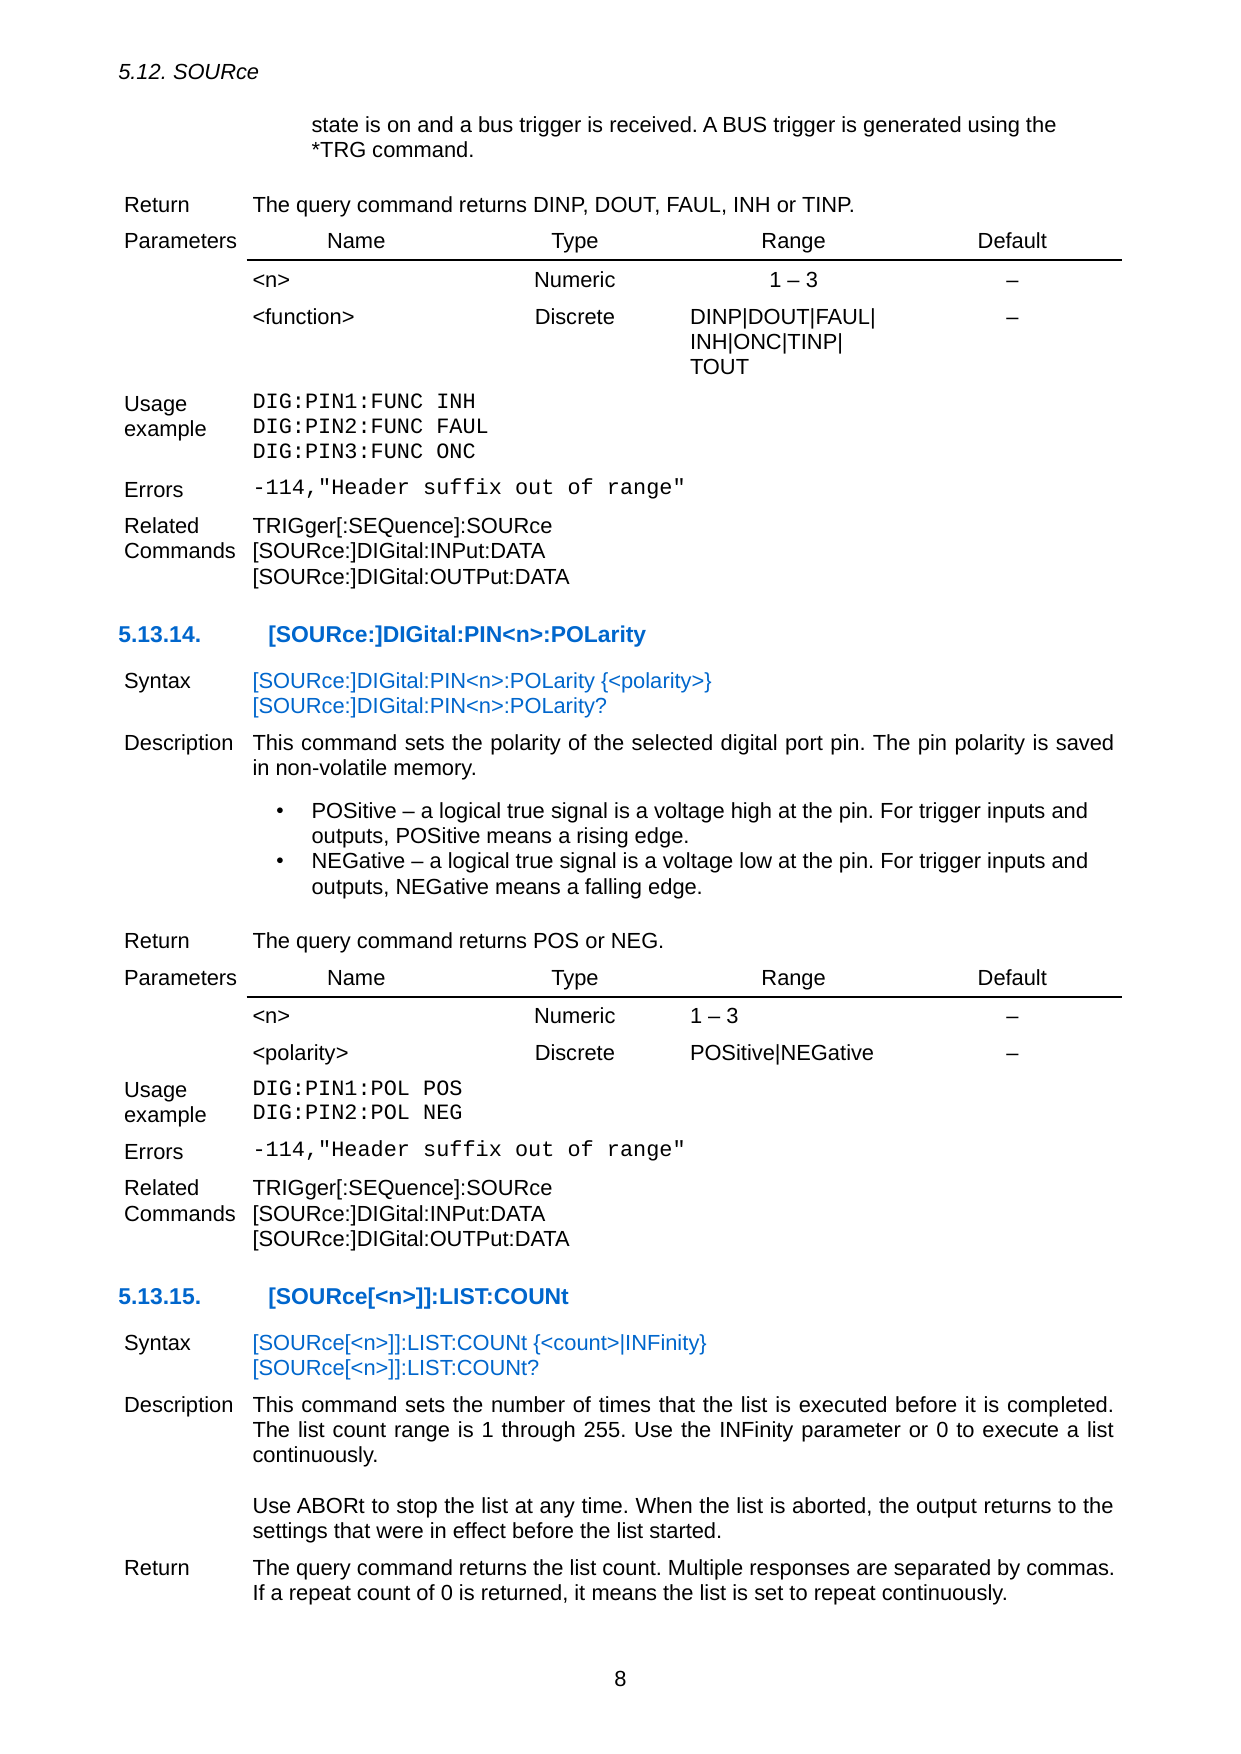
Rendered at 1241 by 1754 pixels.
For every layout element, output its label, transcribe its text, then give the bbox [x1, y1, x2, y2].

table_cell TRIGger[:SEQuence]:SOURce [SOURce:]DIGital:INPut:DATA [SOURce:]DIGital:OUTPut:DATA [247, 1170, 1122, 1257]
table_cell Usage example [118, 1071, 247, 1133]
table_cell Parameters [118, 223, 247, 298]
table_cell state is on and a bus trigger is received. A BUS trigger is generated using the *TRG command. [247, 106, 1122, 186]
table_cell Return [118, 922, 247, 959]
table_cell Return [118, 1549, 247, 1611]
table_cell DIG:PIN1:FUNC INH DIG:PIN2:FUNC FAUL DIG:PIN3:FUNC ONC [247, 385, 1122, 471]
table_cell – [903, 298, 1122, 385]
table_cell [118, 106, 247, 186]
table_cell Related Commands [118, 508, 247, 594]
table_cell – [903, 1034, 1122, 1071]
table_cell POSitive|NEGative [684, 1034, 903, 1071]
table_cell Numeric [465, 261, 684, 298]
table_cell [118, 1034, 247, 1071]
table_cell Name [247, 223, 465, 259]
table_cell Return [118, 186, 247, 222]
table_cell <function> [247, 298, 465, 385]
table_cell Default [903, 223, 1122, 259]
table_cell The query command returns DINP, DOUT, FAUL, INH or TINP. [247, 186, 1122, 222]
table_cell Description [118, 1386, 247, 1549]
table_cell Discrete [465, 298, 684, 385]
table_header Syntax [118, 1324, 247, 1386]
table_cell Related Commands [118, 1170, 247, 1257]
subtitle [SOURce:]DIGital:PIN<n>:POLarity [118, 621, 1122, 647]
table_cell -114,"Header suffix out of range" [247, 471, 1122, 507]
table_cell Type [465, 223, 684, 259]
table_cell Range [684, 223, 903, 259]
table_cell Range [684, 959, 903, 996]
table_cell [118, 298, 247, 385]
table_header [SOURce:]DIGital:PIN<n>:POLarity {<polarity>} [SOURce:]DIGital:PIN<n>:POLarity? [247, 662, 1122, 724]
table_cell Description [118, 724, 247, 922]
table_cell Parameters [118, 959, 247, 1034]
table_cell Usage example [118, 385, 247, 471]
table_cell Type [465, 959, 684, 996]
table_header [SOURce[<n>]]:LIST:COUNt {<count>|INFinity} [SOURce[<n>]]:LIST:COUNt? [247, 1324, 1122, 1386]
table_cell Errors [118, 471, 247, 507]
table_cell TRIGger[:SEQuence]:SOURce [SOURce:]DIGital:INPut:DATA [SOURce:]DIGital:OUTPut:DATA [247, 508, 1122, 594]
table_cell Default [903, 959, 1122, 996]
table_cell <polarity> [247, 1034, 465, 1071]
subtitle [SOURce[<n>]]:LIST:COUNt [118, 1283, 1122, 1309]
table_cell – [903, 261, 1122, 298]
table_cell Discrete [465, 1034, 684, 1071]
table_cell – [903, 998, 1122, 1034]
table_cell DIG:PIN1:POL POS DIG:PIN2:POL NEG [247, 1071, 1122, 1133]
table_header Syntax [118, 662, 247, 724]
table_cell Errors [118, 1133, 247, 1169]
table_cell <n> [247, 998, 465, 1034]
table_cell This command sets the polarity of the selected digital port pin. The pin polarity is saved in non-volatile memory. POSitive – a logical true signal is a voltage high at the pin. For trigger inputs and outputs, POSitive means a rising edge. NEGative – a logical true signal is a voltage low at the pin. For trigger inputs and outputs, NEGative means a falling edge. [247, 724, 1122, 922]
table_cell <n> [247, 261, 465, 298]
table_cell The query command returns the list count. Multiple responses are separated by commas. If a repeat count of 0 is returned, it means the list is set to repeat continuously. [247, 1549, 1122, 1611]
table_cell -114,"Header suffix out of range" [247, 1133, 1122, 1169]
table_cell The query command returns POS or NEG. [247, 922, 1122, 959]
table_cell This command sets the number of times that the list is executed before it is completed. The list count range is 1 through 255. Use the INFinity parameter or 0 to execute a list continuously. Use ABORt to stop the list at any time. When the list is aborted, the output returns to the settings that were in effect before the list started. [247, 1386, 1122, 1549]
table_cell DINP|DOUT|FAUL|INH|ONC|TINP|TOUT [684, 298, 903, 385]
table_cell Name [247, 959, 465, 996]
table_cell 1 – 3 [684, 998, 903, 1034]
table_cell Numeric [465, 998, 684, 1034]
table_cell 1 – 3 [684, 261, 903, 298]
